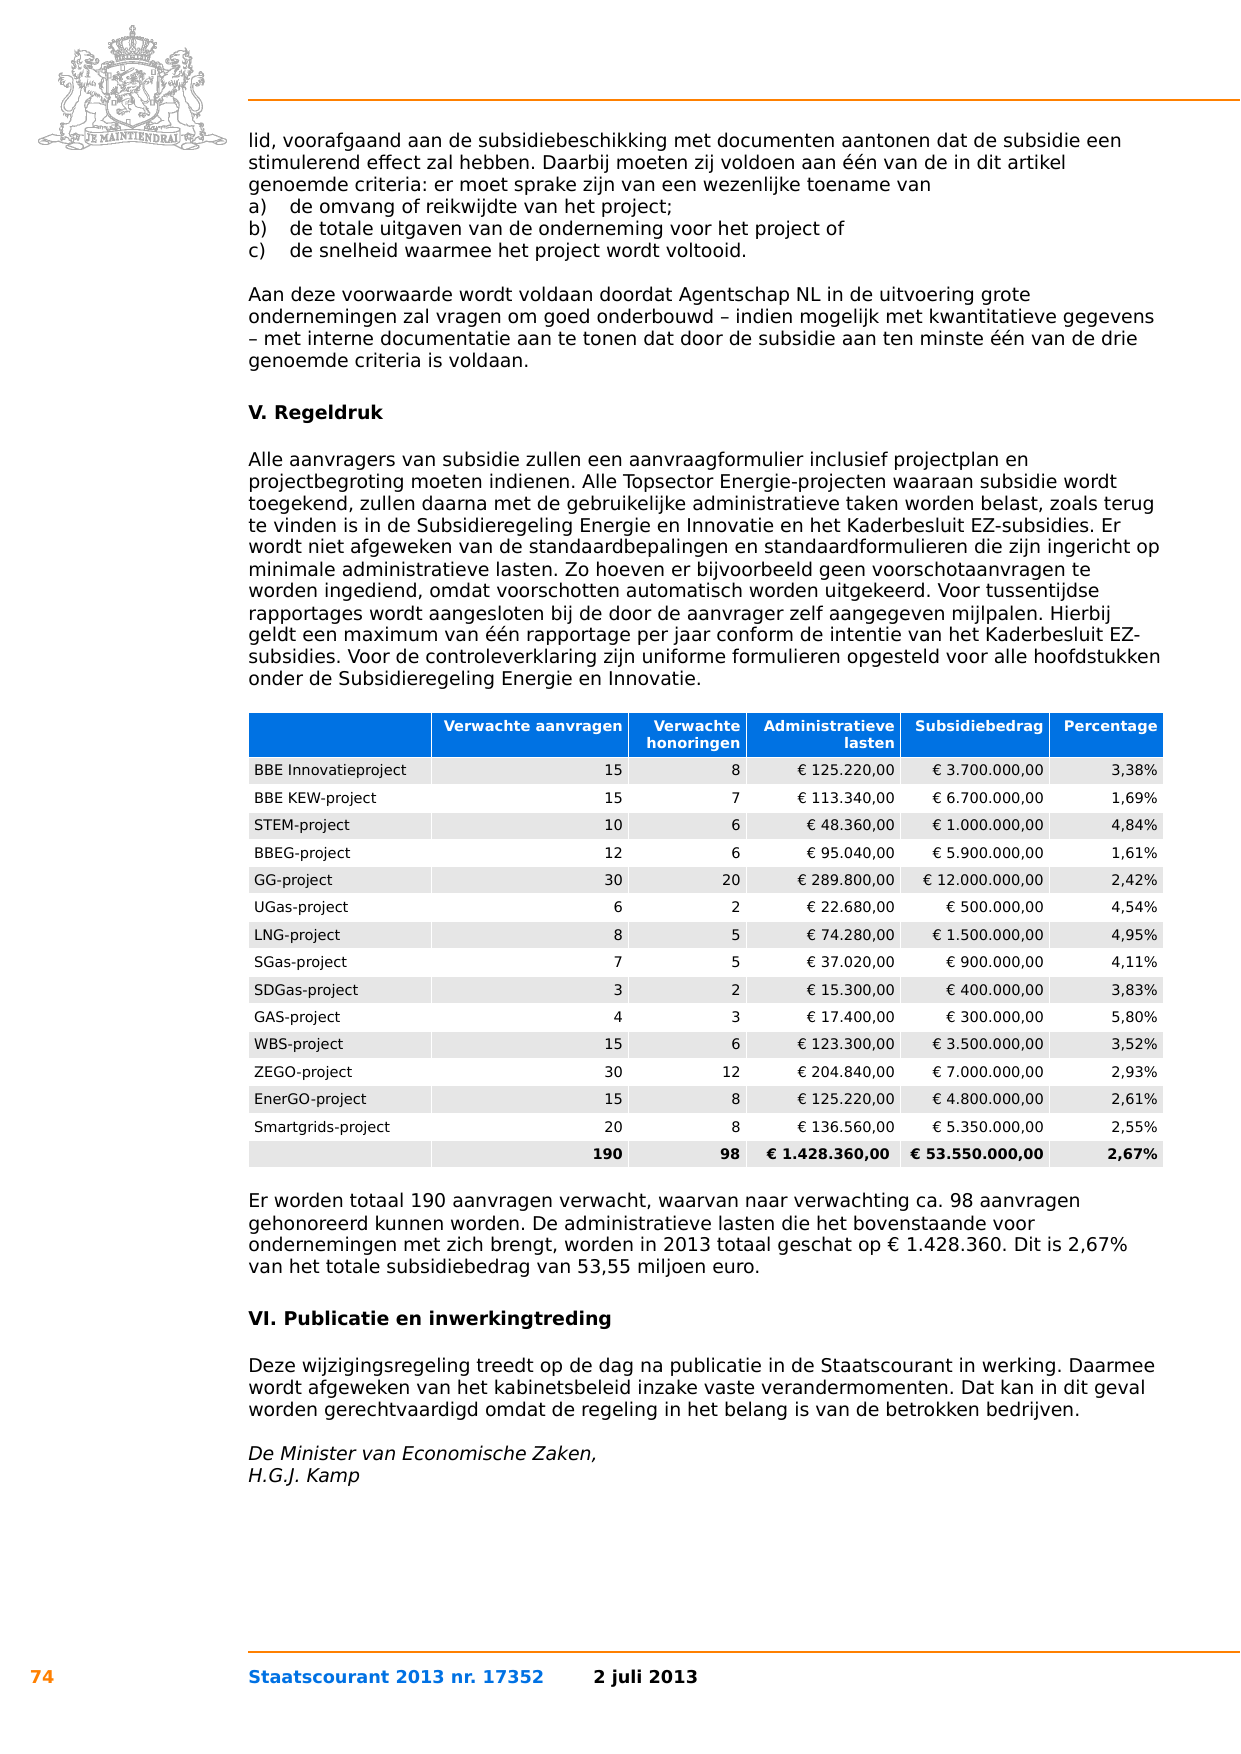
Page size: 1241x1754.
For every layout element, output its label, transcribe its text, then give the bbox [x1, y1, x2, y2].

table_cell 8 [629, 758, 746, 784]
subtitle V. Regeldruk [248, 402, 1163, 423]
table_cell LNG-project [249, 922, 431, 948]
table_cell 4,54% [1050, 895, 1163, 921]
table_cell € 17.400,00 [747, 1004, 900, 1031]
text Er worden totaal 190 aanvragen verwacht, waarvan naar verwachting ca. 98 aanvragen gehonoreerd kunnen worden. De administratieve lasten die het bovenstaande voor ondernemingen met zich brengt, worden in 2013 totaal geschat op € 1.428.360. Dit is 2,67% van het totale subsidiebedrag van 53,55 miljoen euro. [248, 1190, 1163, 1278]
table_cell € 3.500.000,00 [901, 1032, 1049, 1058]
text lid, voorafgaand aan de subsidiebeschikking met documenten aantonen dat de subsidie een stimulerend effect zal hebben. Daarbij moeten zij voldoen aan één van de in dit artikel genoemde criteria: er moet sprake zijn van een wezenlijke toename van [248, 130, 1163, 196]
table_cell € 12.000.000,00 [901, 867, 1049, 893]
table_cell 15 [432, 758, 628, 784]
text Deze wijzigingsregeling treedt op de dag na publicatie in de Staatscourant in werking. Daarmee wordt afgeweken van het kabinetsbeleid inzake vaste verandermomenten. Dat kan in dit geval worden gerechtvaardigd omdat de regeling in het belang is van de betrokken bedrijven. [248, 1355, 1163, 1421]
table_cell € 7.000.000,00 [901, 1059, 1049, 1085]
table_cell € 74.280,00 [747, 922, 900, 948]
table_cell 7 [432, 949, 628, 976]
table_cell 5,80% [1050, 1004, 1163, 1031]
table_cell 6 [629, 1032, 746, 1058]
table_header Verwachte honoringen [629, 713, 746, 757]
subtitle VI. Publicatie en inwerkingtreding [248, 1308, 1163, 1330]
table_cell ZEGO-project [249, 1059, 431, 1085]
table_cell 4,11% [1050, 949, 1163, 976]
table_cell 4,95% [1050, 922, 1163, 948]
table_cell 7 [629, 785, 746, 811]
table_header Percentage [1050, 713, 1163, 757]
table_header [249, 713, 431, 757]
text b) de totale uitgaven van de onderneming voor het project of [248, 218, 1163, 240]
table_cell € 3.700.000,00 [901, 758, 1049, 784]
table_cell 2 [629, 977, 746, 1003]
table_cell 8 [629, 1114, 746, 1140]
table_cell 4 [432, 1004, 628, 1031]
table_cell SDGas-project [249, 977, 431, 1003]
table_cell € 123.300,00 [747, 1032, 900, 1058]
table_cell 3,52% [1050, 1032, 1163, 1058]
table_cell € 1.428.360,00 [747, 1141, 900, 1167]
table_cell 3 [629, 1004, 746, 1031]
table_cell 15 [432, 1032, 628, 1058]
table_cell 2,42% [1050, 867, 1163, 893]
table_cell EnerGO-project [249, 1086, 431, 1113]
text De Minister van Economische Zaken, H.G.J. Kamp [248, 1443, 1163, 1487]
table_cell 2 [629, 895, 746, 921]
table_cell € 15.300,00 [747, 977, 900, 1003]
table_cell 190 [432, 1141, 628, 1167]
table_cell Smartgrids-project [249, 1114, 431, 1140]
table_cell WBS-project [249, 1032, 431, 1058]
table_cell € 1.500.000,00 [901, 922, 1049, 948]
text Alle aanvragers van subsidie zullen een aanvraagformulier inclusief projectplan en projectbegroting moeten indienen. Alle Topsector Energie-projecten waaraan subsidie wordt toegekend, zullen daarna met de gebruikelijke administratieve taken worden belast, zoals terug te vinden is in de Subsidieregeling Energie en Innovatie en het Kaderbesluit EZ-subsidies. Er wordt niet afgeweken van de standaardbepalingen en standaardformulieren die zijn ingericht op minimale administratieve lasten. Zo hoeven er bijvoorbeeld geen voorschotaanvragen te worden ingediend, omdat voorschotten automatisch worden uitgekeerd. Voor tussentijdse rapportages wordt aangesloten bij de door de aanvrager zelf aangegeven mijlpalen. Hierbij geldt een maximum van één rapportage per jaar conform de intentie van het Kaderbesluit EZ-subsidies. Voor de controleverklaring zijn uniforme formulieren opgesteld voor alle hoofdstukken onder de Subsidieregeling Energie en Innovatie. [248, 448, 1163, 690]
text a) de omvang of reikwijdte van het project; [248, 196, 1163, 218]
table_cell € 37.020,00 [747, 949, 900, 976]
table_cell GAS-project [249, 1004, 431, 1031]
table_cell 1,69% [1050, 785, 1163, 811]
table_cell SGas-project [249, 949, 431, 976]
table_cell € 300.000,00 [901, 1004, 1049, 1031]
table_cell 6 [629, 840, 746, 866]
table_header Verwachte aanvragen [432, 713, 628, 757]
table_cell € 4.800.000,00 [901, 1086, 1049, 1113]
table_cell € 1.000.000,00 [901, 813, 1049, 839]
table_cell 15 [432, 1086, 628, 1113]
text c) de snelheid waarmee het project wordt voltooid. [248, 240, 1163, 262]
table_cell 5 [629, 949, 746, 976]
text Aan deze voorwaarde wordt voldaan doordat Agentschap NL in de uitvoering grote ondernemingen zal vragen om goed onderbouwd – indien mogelijk met kwantitatieve gegevens – met interne documentatie aan te tonen dat door de subsidie aan ten minste één van de drie genoemde criteria is voldaan. [248, 284, 1163, 372]
table_cell € 5.350.000,00 [901, 1114, 1049, 1140]
table_cell STEM-project [249, 813, 431, 839]
table_cell 1,61% [1050, 840, 1163, 866]
table_cell 6 [432, 895, 628, 921]
table_cell 8 [629, 1086, 746, 1113]
table_cell 2,61% [1050, 1086, 1163, 1113]
table_cell 15 [432, 785, 628, 811]
table_cell 8 [432, 922, 628, 948]
table_cell BBE KEW-project [249, 785, 431, 811]
table_cell GG-project [249, 867, 431, 893]
table_header Administratieve lasten [747, 713, 900, 757]
table_cell € 5.900.000,00 [901, 840, 1049, 866]
table_cell € 125.220,00 [747, 758, 900, 784]
table_cell € 22.680,00 [747, 895, 900, 921]
table_cell 30 [432, 867, 628, 893]
table_cell € 48.360,00 [747, 813, 900, 839]
table_cell € 53.550.000,00 [901, 1141, 1049, 1167]
table_cell 12 [629, 1059, 746, 1085]
table_cell 12 [432, 840, 628, 866]
table_cell 3,38% [1050, 758, 1163, 784]
table_cell 10 [432, 813, 628, 839]
table_cell € 6.700.000,00 [901, 785, 1049, 811]
table_cell € 113.340,00 [747, 785, 900, 811]
picture [38, 25, 227, 150]
table_cell € 95.040,00 [747, 840, 900, 866]
table_cell 3 [432, 977, 628, 1003]
table_cell BBEG-project [249, 840, 431, 866]
table_cell 4,84% [1050, 813, 1163, 839]
table_header Subsidiebedrag [901, 713, 1049, 757]
table_cell 2,67% [1050, 1141, 1163, 1167]
table_cell 20 [629, 867, 746, 893]
table_cell 30 [432, 1059, 628, 1085]
table_cell € 136.560,00 [747, 1114, 900, 1140]
table_cell BBE Innovatieproject [249, 758, 431, 784]
table_cell € 900.000,00 [901, 949, 1049, 976]
table_cell € 204.840,00 [747, 1059, 900, 1085]
table_cell 98 [629, 1141, 746, 1167]
table_cell 3,83% [1050, 977, 1163, 1003]
table_cell € 500.000,00 [901, 895, 1049, 921]
table_cell 2,93% [1050, 1059, 1163, 1085]
table_cell 6 [629, 813, 746, 839]
table_cell € 125.220,00 [747, 1086, 900, 1113]
table_cell € 289.800,00 [747, 867, 900, 893]
table_cell 2,55% [1050, 1114, 1163, 1140]
table_cell € 400.000,00 [901, 977, 1049, 1003]
table_cell 5 [629, 922, 746, 948]
table_cell 20 [432, 1114, 628, 1140]
table_cell UGas-project [249, 895, 431, 921]
table_cell [249, 1141, 431, 1167]
